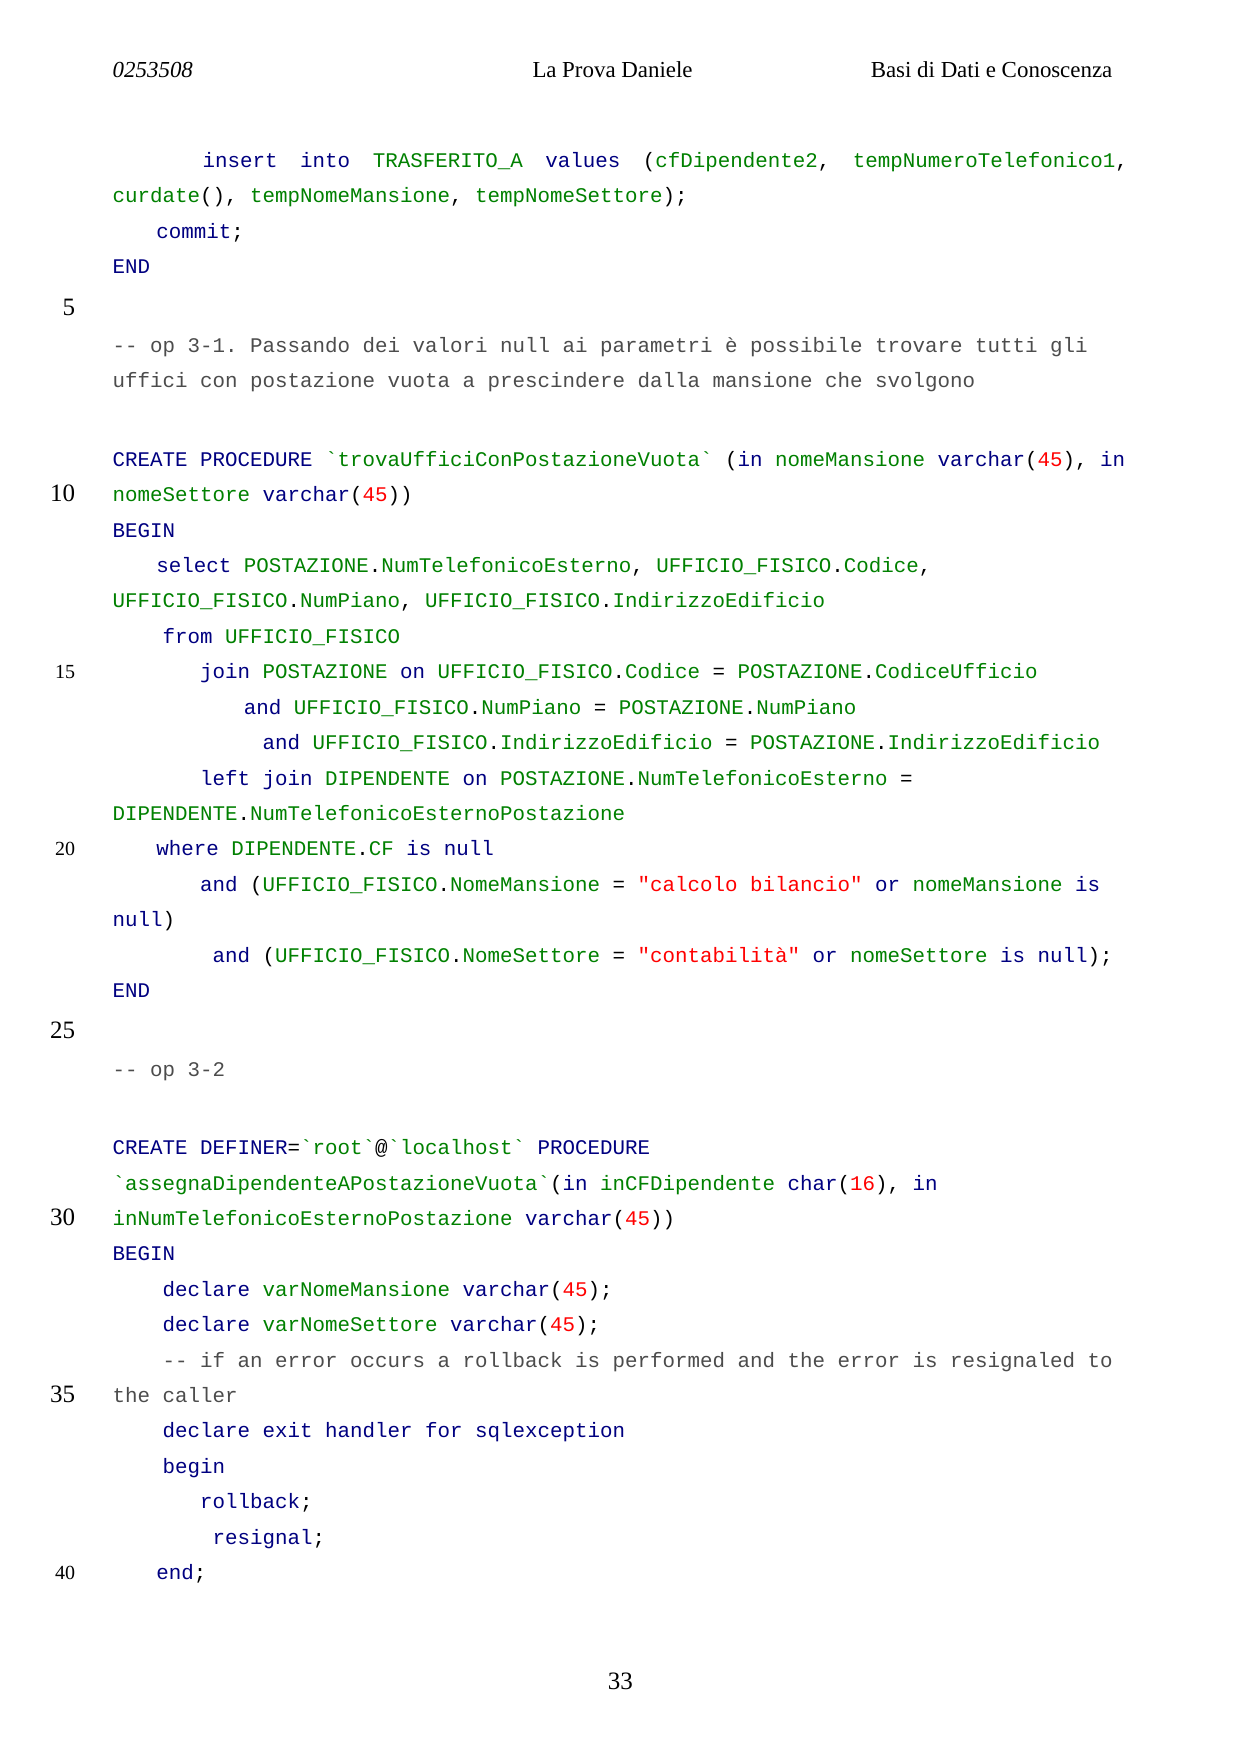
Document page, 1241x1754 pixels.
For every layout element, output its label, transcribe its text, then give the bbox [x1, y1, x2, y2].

text and (UFFICIO_FISICO.NomeMansione = "calcolo bilancio" or nomeMansione is null) [112, 874, 1128, 933]
text declare exit handler for sqlexception [112, 1420, 1128, 1444]
text declare varNomeMansione varchar(45); [112, 1279, 1128, 1302]
text CREATE PROCEDURE `trovaUfficiConPostazioneVuota` (in nomeMansione varchar(45), in nomeSettore varchar(45)) [112, 449, 1128, 508]
text CREATE DEFINER=`root`@`localhost` PROCEDURE `assegnaDipendenteAPostazioneVuota`(in inCFDipendente char(16), in inNumTelefonicoEsternoPostazione varchar(45)) [112, 1137, 1128, 1232]
text join POSTAZIONE on UFFICIO_FISICO.Codice = POSTAZIONE.CodiceUfficio [112, 661, 1128, 685]
text -- op 3-1. Passando dei valori null ai parametri è possibile trovare tutti gli uffici con postazione vuota a prescindere dalla mansione che svolgono [112, 335, 1128, 394]
text select POSTAZIONE.NumTelefonicoEsterno, UFFICIO_FISICO.Codice, UFFICIO_FISICO.NumPiano, UFFICIO_FISICO.IndirizzoEdificio [112, 555, 1128, 614]
text BEGIN [112, 519, 1128, 543]
text commit; [112, 221, 1128, 244]
text -- op 3-2 [112, 1058, 1128, 1082]
text from UFFICIO_FISICO [112, 626, 1128, 649]
text insert into TRASFERITO_A values (cfDipendente2, tempNumeroTelefonico1, curdate(), tempNomeMansione, tempNomeSettore); [112, 150, 1128, 209]
text begin [112, 1456, 1128, 1479]
text left join DIPENDENTE on POSTAZIONE.NumTelefonicoEsterno = DIPENDENTE.NumTelefonicoEsternoPostazione [112, 767, 1128, 827]
text -- if an error occurs a rollback is performed and the error is resignaled to the caller [112, 1349, 1128, 1409]
text declare varNomeSettore varchar(45); [112, 1314, 1128, 1338]
text and UFFICIO_FISICO.NumPiano = POSTAZIONE.NumPiano [112, 697, 1128, 720]
text rollback; [112, 1491, 1128, 1515]
text end; [112, 1562, 1128, 1586]
text where DIPENDENTE.CF is null [112, 838, 1128, 862]
text END [112, 256, 1128, 280]
text and (UFFICIO_FISICO.NomeSettore = "contabilità" or nomeSettore is null); [112, 944, 1128, 968]
text resignal; [112, 1527, 1128, 1550]
text and UFFICIO_FISICO.IndirizzoEdificio = POSTAZIONE.IndirizzoEdificio [112, 732, 1128, 756]
text END [112, 980, 1128, 1004]
text BEGIN [112, 1243, 1128, 1267]
